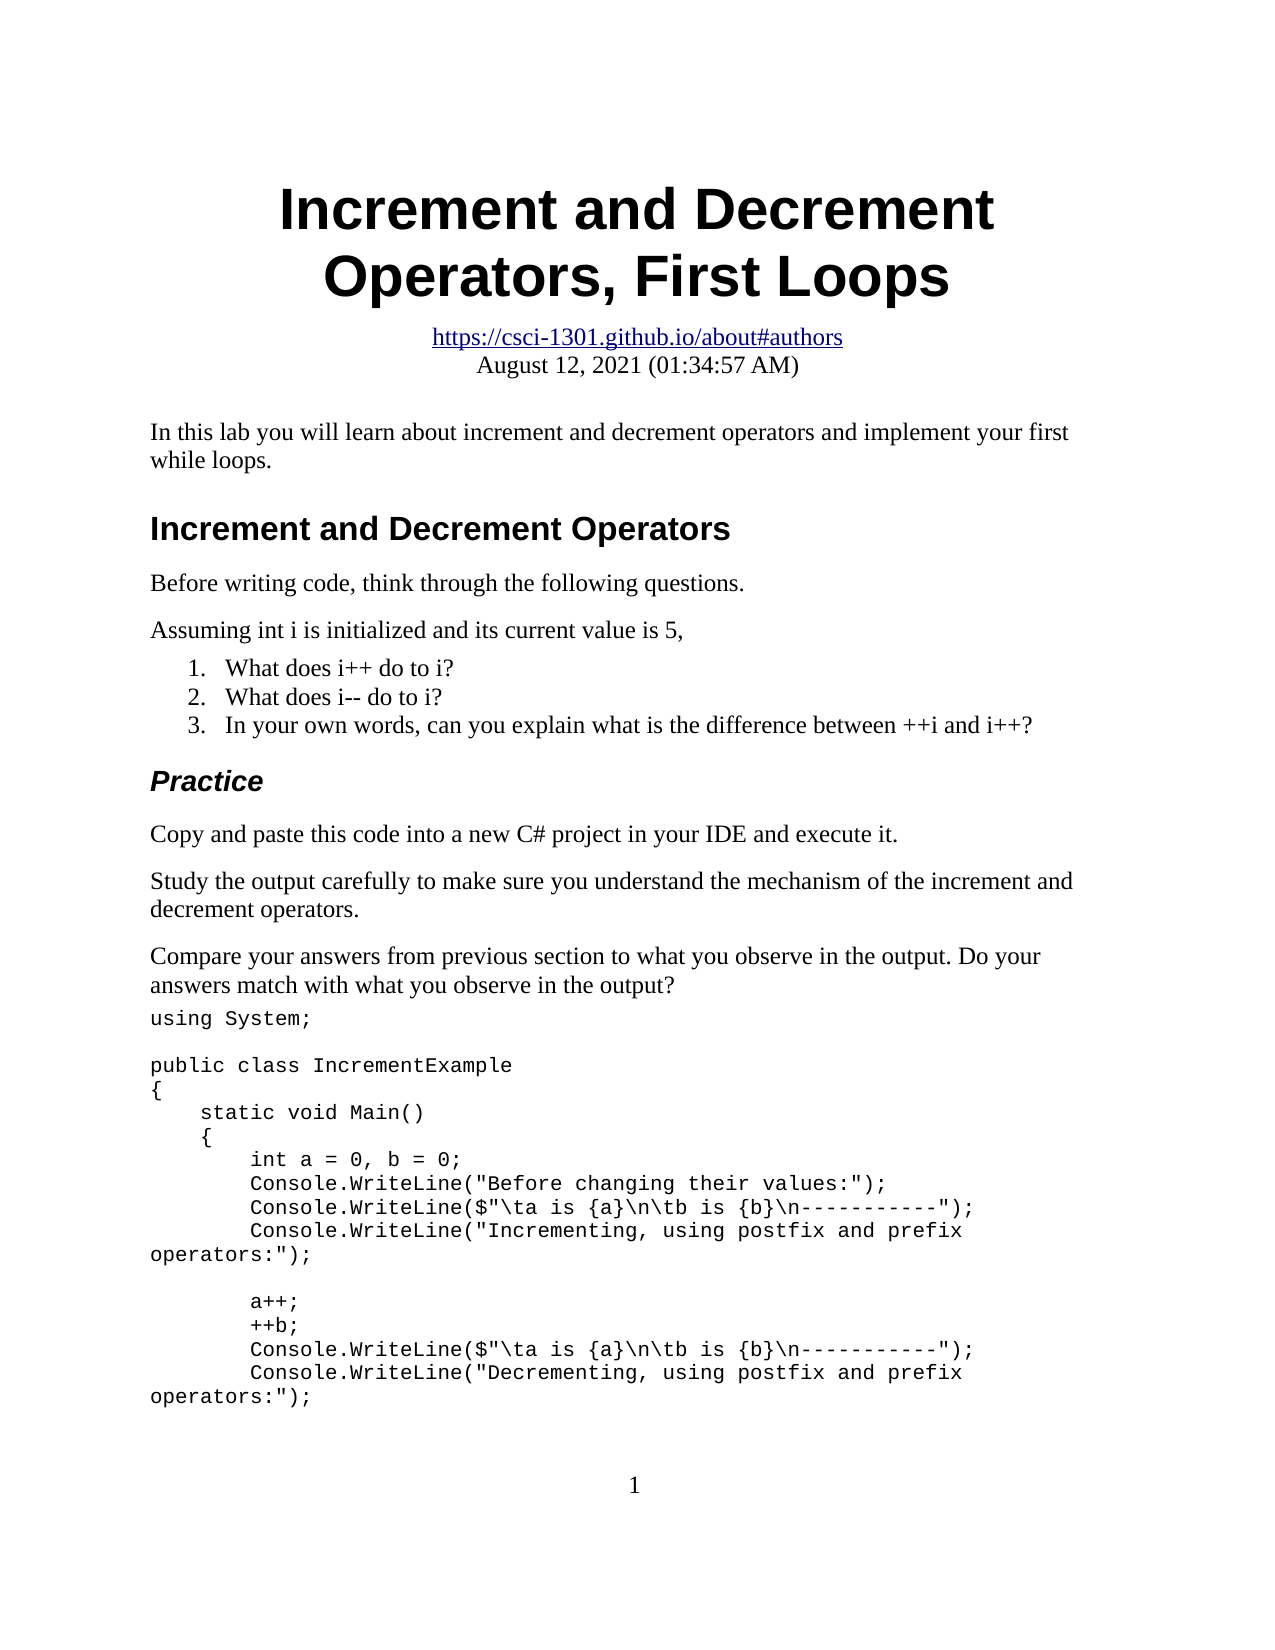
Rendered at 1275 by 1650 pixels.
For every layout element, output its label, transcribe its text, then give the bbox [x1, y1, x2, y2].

text { [150, 1126, 1125, 1149]
subtitle Practice [150, 764, 1125, 798]
text https://csci-1301.github.io/about#authors [150, 322, 1125, 350]
text ++b; [150, 1315, 1125, 1339]
text Console.WriteLine("Incrementing, using postfix and prefix operators:"); [150, 1220, 1125, 1268]
text static void Main() [150, 1102, 1125, 1126]
list What does i-- do to i? [187, 682, 1125, 710]
text Copy and paste this code into a new C# project in your IDE and execute it. [150, 819, 1125, 848]
text Console.WriteLine($"\ta is {a}\n\tb is {b}\n-----------"); [150, 1197, 1125, 1220]
text int a = 0, b = 0; [150, 1149, 1125, 1173]
text August 12, 2021 (01:34:57 AM) [150, 350, 1125, 379]
text In this lab you will learn about increment and decrement operators and implement your first while loops. [150, 417, 1125, 474]
text a++; [150, 1291, 1125, 1315]
subtitle Increment and Decrement Operators [150, 508, 1125, 547]
list What does i++ do to i? [187, 653, 1125, 682]
list In your own words, can you explain what is the difference between ++i and i++? [187, 710, 1125, 739]
text Study the output carefully to make sure you understand the mechanism of the increment and decrement operators. [150, 866, 1125, 923]
text Console.WriteLine($"\ta is {a}\n\tb is {b}\n-----------"); [150, 1339, 1125, 1362]
title Increment and Decrement Operators, First Loops [150, 175, 1125, 309]
text Console.WriteLine("Before changing their values:"); [150, 1173, 1125, 1197]
text Before writing code, think through the following questions. [150, 568, 1125, 597]
text Compare your answers from previous section to what you observe in the output. Do your answers match with what you observe in the output? [150, 941, 1125, 999]
text using System; [150, 1008, 1125, 1031]
text Assuming int i is initialized and its current value is 5, [150, 615, 1125, 644]
text { [150, 1078, 1125, 1102]
text public class IncrementExample [150, 1055, 1125, 1078]
text Console.WriteLine("Decrementing, using postfix and prefix operators:"); [150, 1362, 1125, 1409]
